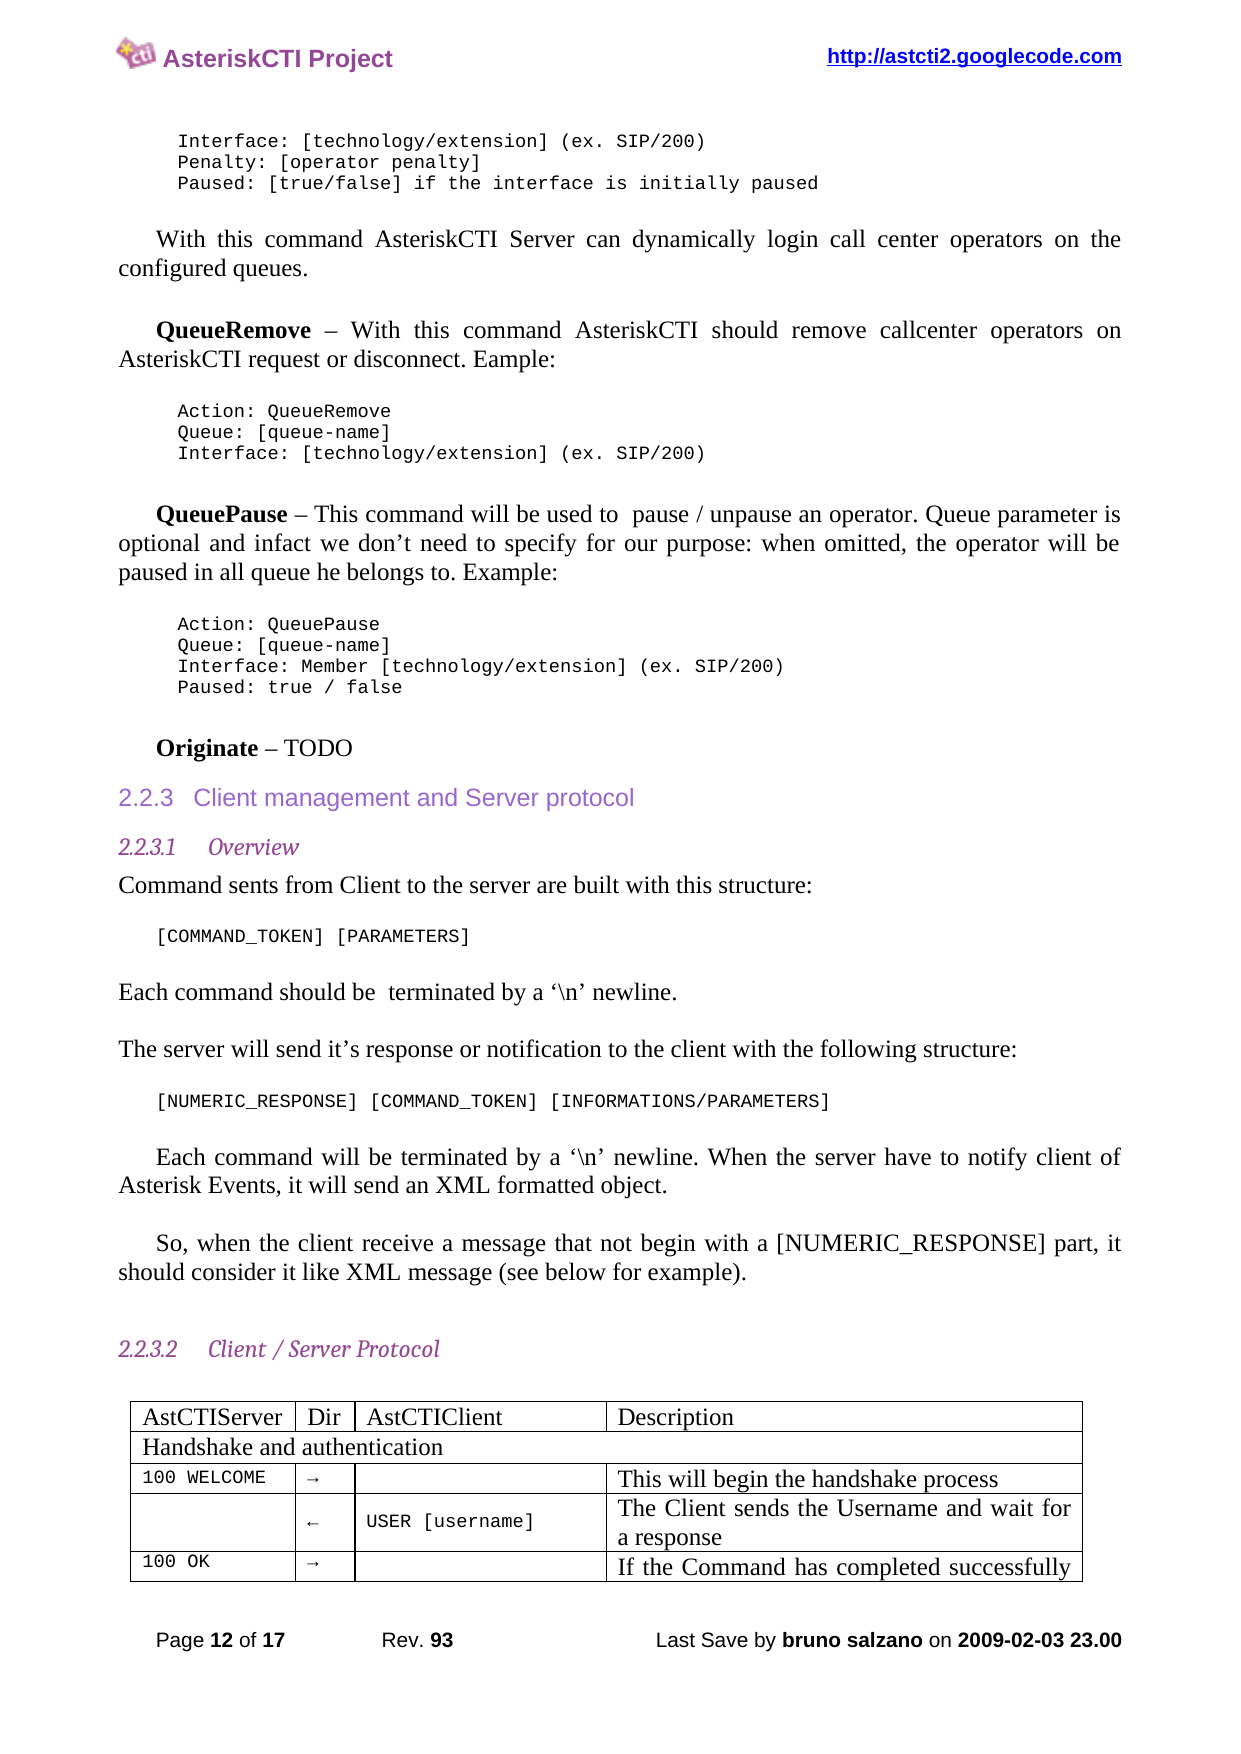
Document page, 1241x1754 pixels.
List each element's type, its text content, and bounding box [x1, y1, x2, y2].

table_cell USER [username] [356, 1494, 606, 1551]
text So, when the client receive a message that not begin with a [NUMERIC_RESPONSE] part, it should consider it like XML message (see below for example). [118, 1228, 1122, 1286]
table_cell The Client sends the Username and wait for a response [607, 1494, 1082, 1551]
text Each command should be terminated by a ‘\n’ newline. [118, 977, 1122, 1006]
text Action: QueuePause [177, 614, 1122, 636]
text QueueRemove – With this command AsteriskCTI should remove callcenter operators on AsteriskCTI request or disconnect. Eample: [118, 315, 1122, 373]
picture [116, 34, 157, 74]
table_cell Handshake and authentication [131, 1432, 1082, 1463]
text Command sents from Client to the server are built with this structure: [118, 870, 1122, 898]
text Paused: true / false [177, 678, 1122, 699]
text [NUMERIC_RESPONSE] [COMMAND_TOKEN] [INFORMATIONS/PARAMETERS] [118, 1092, 1122, 1113]
text Action: QueueRemove Queue: [queue-name] Interface: [technology/extension] (ex. SIP/200) [177, 402, 1122, 465]
text Interface: Member [technology/extension] (ex. SIP/200) [177, 657, 1122, 678]
table_cell 100 OK [131, 1552, 295, 1581]
table_header AstCTIServer [131, 1402, 295, 1431]
text Originate – TODO [118, 733, 1122, 762]
table_cell This will begin the handshake process [607, 1464, 1082, 1492]
table_cell ← [296, 1494, 354, 1551]
text QueuePause – This command will be used to pause / unpause an operator. Queue parameter is optional and infact we don’t need to specify for our purpose: when omitted, the operator will be paused in all queue he belongs to. Example: [118, 499, 1122, 586]
table_cell → [296, 1552, 354, 1581]
text [COMMAND_TOKEN] [PARAMETERS] [118, 927, 1122, 948]
text Queue: [queue-name] [177, 636, 1122, 657]
table_cell [356, 1464, 606, 1492]
subtitle Overview [118, 833, 1122, 861]
table_cell If the Command has completed successfully [607, 1552, 1082, 1581]
table_cell → [296, 1464, 354, 1492]
table_cell [131, 1494, 295, 1551]
subtitle Client / Server Protocol [118, 1335, 1122, 1364]
table_cell [356, 1552, 606, 1581]
table_cell 100 WELCOME [131, 1464, 295, 1492]
text Paused: [true/false] if the interface is initially paused [177, 174, 1122, 195]
text Each command will be terminated by a ‘\n’ newline. When the server have to notify client of Asterisk Events, it will send an XML formatted object. [118, 1142, 1122, 1199]
text With this command AsteriskCTI Server can dynamically login call center operators on the configured queues. [118, 224, 1122, 281]
text Interface: [technology/extension] (ex. SIP/200) [177, 131, 1122, 153]
text The server will send it’s response or notification to the client with the following structure: [118, 1034, 1122, 1063]
table_header Description [607, 1402, 1082, 1431]
table_header Dir [296, 1402, 354, 1431]
subtitle Client management and Server protocol [118, 783, 1122, 812]
text Penalty: [operator penalty] [177, 153, 1122, 174]
table_header AstCTIClient [356, 1402, 606, 1431]
